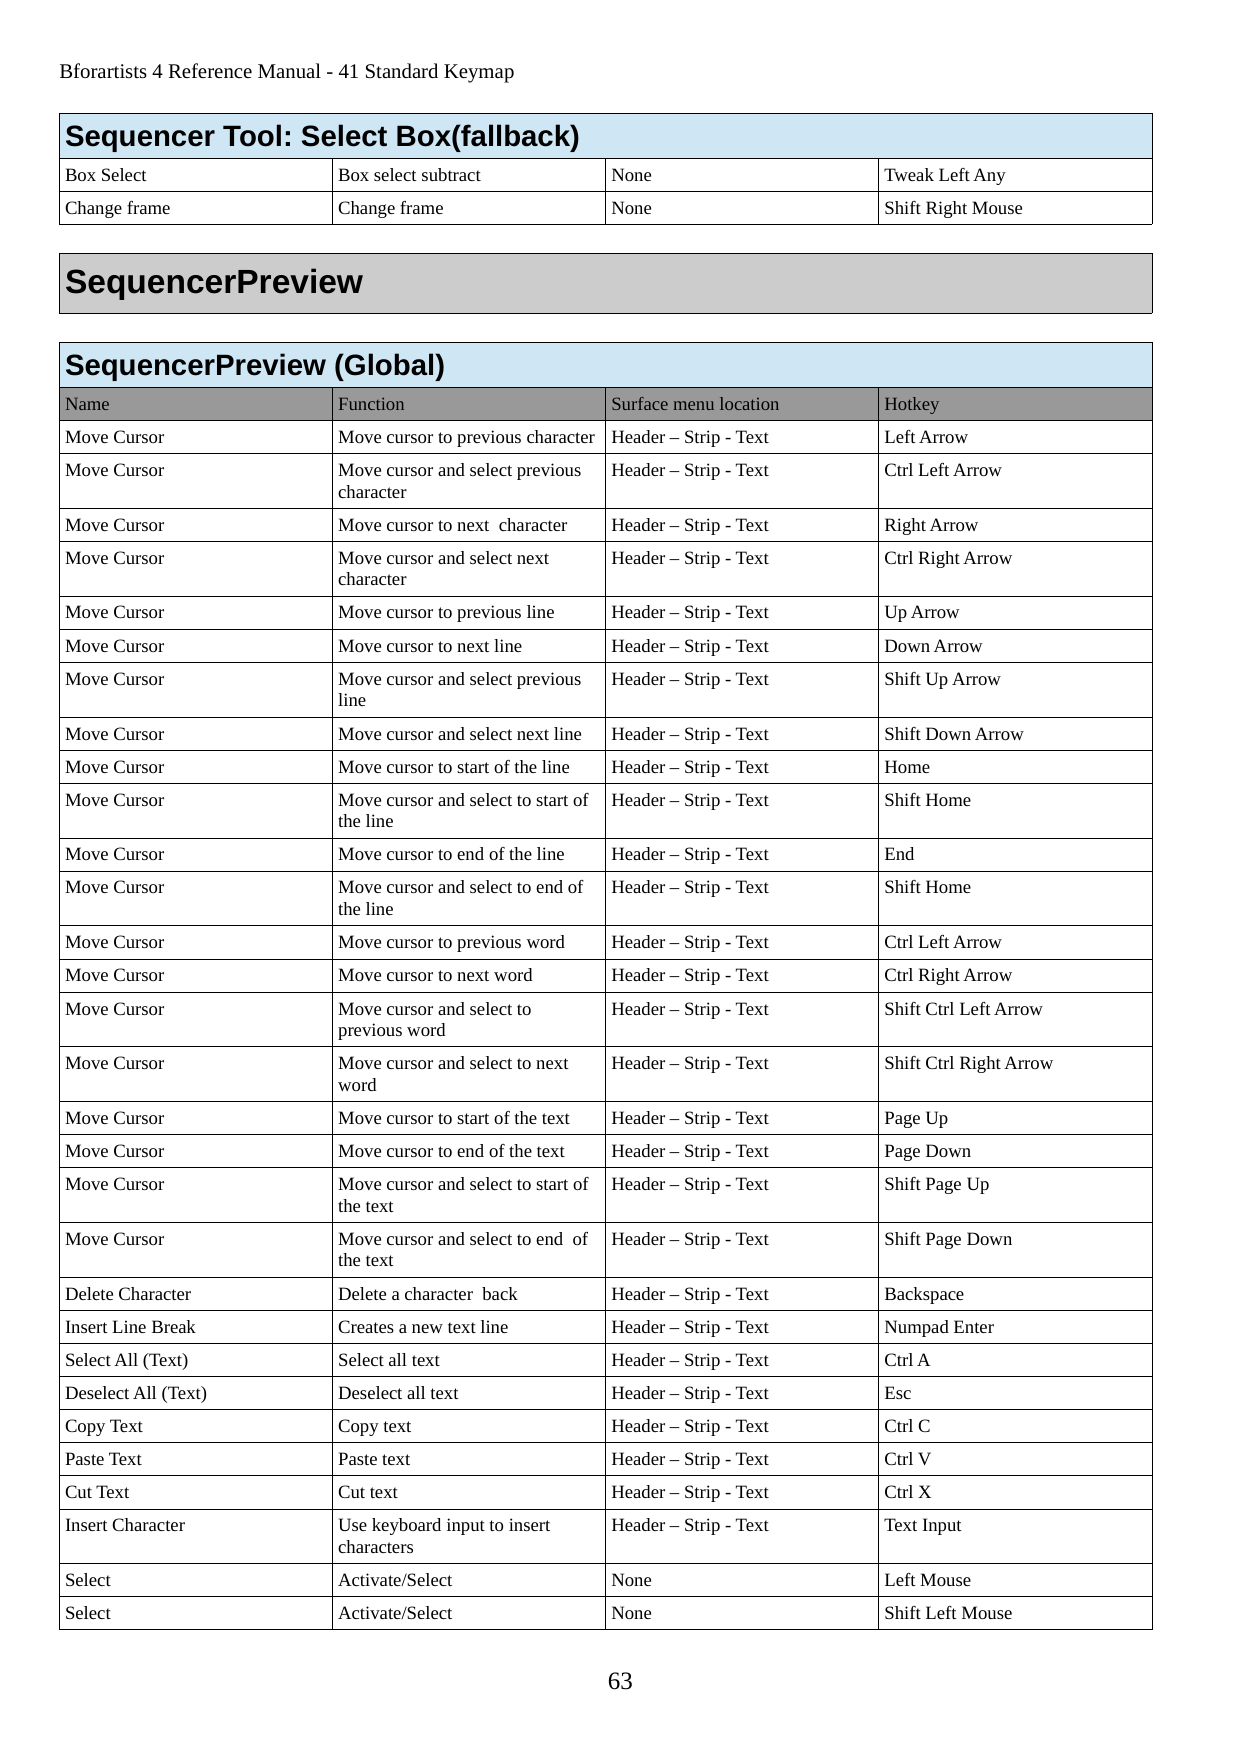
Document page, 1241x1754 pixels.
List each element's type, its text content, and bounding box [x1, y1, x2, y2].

table_cell Header – Strip - Text [606, 872, 878, 925]
table_cell Move Cursor [60, 542, 332, 596]
table_cell Header – Strip - Text [606, 1311, 878, 1343]
table_cell Insert Line Break [60, 1311, 332, 1343]
table_cell Select [60, 1597, 332, 1629]
table_cell Header – Strip - Text [606, 421, 878, 453]
table_cell Header – Strip - Text [606, 1168, 878, 1222]
table_cell Ctrl V [879, 1443, 1152, 1475]
table_cell Move Cursor [60, 1135, 332, 1167]
table_cell Ctrl Right Arrow [879, 960, 1152, 992]
table_cell Move Cursor [60, 784, 332, 837]
table_cell Move cursor and select to next word [333, 1047, 605, 1101]
table_cell Header – Strip - Text [606, 1443, 878, 1475]
table_cell Activate/Select [333, 1564, 605, 1596]
table_cell Ctrl X [879, 1476, 1152, 1508]
table_cell Select all text [333, 1344, 605, 1376]
table_cell None [606, 1564, 878, 1596]
table_cell Paste Text [60, 1443, 332, 1475]
table_cell Move Cursor [60, 597, 332, 629]
table_cell Move cursor to previous character [333, 421, 605, 453]
table_cell Move Cursor [60, 872, 332, 925]
table_cell Delete Character [60, 1278, 332, 1310]
table_cell Header – Strip - Text [606, 1344, 878, 1376]
table_cell Header – Strip - Text [606, 1510, 878, 1563]
table_cell Move Cursor [60, 1223, 332, 1277]
table_cell Surface menu location [606, 388, 878, 420]
table_cell Header – Strip - Text [606, 1410, 878, 1442]
table_cell Text Input [879, 1510, 1152, 1563]
table_cell Page Down [879, 1135, 1152, 1167]
table_cell Function [333, 388, 605, 420]
table_cell Box Select [60, 159, 332, 191]
table_header Sequencer Tool: Select Box(fallback) [60, 114, 1152, 158]
table_cell Select All (Text) [60, 1344, 332, 1376]
table_cell Ctrl Left Arrow [879, 926, 1152, 958]
table_cell Header – Strip - Text [606, 1135, 878, 1167]
table_cell Name [60, 388, 332, 420]
table_cell Shift Up Arrow [879, 663, 1152, 717]
table_cell Esc [879, 1377, 1152, 1409]
table_cell Hotkey [879, 388, 1152, 420]
table_cell Copy Text [60, 1410, 332, 1442]
table_cell Shift Left Mouse [879, 1597, 1152, 1629]
table_cell Move cursor to end of the line [333, 839, 605, 871]
table_cell Backspace [879, 1278, 1152, 1310]
table_cell Move Cursor [60, 839, 332, 871]
table_cell Copy text [333, 1410, 605, 1442]
table_cell Move cursor to next word [333, 960, 605, 992]
table_cell Creates a new text line [333, 1311, 605, 1343]
table_cell Right Arrow [879, 509, 1152, 541]
table_cell Change frame [60, 192, 332, 224]
table_cell Move cursor and select to previous word [333, 993, 605, 1046]
table_cell Header – Strip - Text [606, 542, 878, 596]
table_cell Header – Strip - Text [606, 718, 878, 750]
table_cell Header – Strip - Text [606, 926, 878, 958]
table_cell Ctrl Left Arrow [879, 454, 1152, 508]
table_cell Move cursor and select to start of the text [333, 1168, 605, 1222]
table_cell None [606, 159, 878, 191]
table_cell Up Arrow [879, 597, 1152, 629]
table_cell Ctrl C [879, 1410, 1152, 1442]
table_cell Move Cursor [60, 630, 332, 662]
table_cell Insert Character [60, 1510, 332, 1563]
table_cell Activate/Select [333, 1597, 605, 1629]
table_cell Left Mouse [879, 1564, 1152, 1596]
table_cell Shift Ctrl Left Arrow [879, 993, 1152, 1046]
table_cell Header – Strip - Text [606, 1278, 878, 1310]
table_cell Shift Home [879, 872, 1152, 925]
table_cell Ctrl A [879, 1344, 1152, 1376]
table_cell Move cursor and select next character [333, 542, 605, 596]
table_cell Move Cursor [60, 454, 332, 508]
table_cell Deselect all text [333, 1377, 605, 1409]
table_cell Numpad Enter [879, 1311, 1152, 1343]
table_cell Move Cursor [60, 1168, 332, 1222]
table_cell Move Cursor [60, 751, 332, 783]
table_cell Shift Ctrl Right Arrow [879, 1047, 1152, 1101]
table_cell Move Cursor [60, 509, 332, 541]
table_cell Header – Strip - Text [606, 993, 878, 1046]
table_cell Move cursor to next character [333, 509, 605, 541]
table_cell Move Cursor [60, 993, 332, 1046]
table_cell Move Cursor [60, 1047, 332, 1101]
table_cell None [606, 1597, 878, 1629]
table_cell Move Cursor [60, 421, 332, 453]
table_cell Header – Strip - Text [606, 509, 878, 541]
table_cell Move Cursor [60, 960, 332, 992]
table_cell End [879, 839, 1152, 871]
table_cell Move Cursor [60, 1102, 332, 1134]
table_cell Header – Strip - Text [606, 1476, 878, 1508]
table_cell Header – Strip - Text [606, 751, 878, 783]
table_cell Move Cursor [60, 663, 332, 717]
table_header SequencerPreview [60, 254, 1152, 313]
table_cell Move cursor and select previous character [333, 454, 605, 508]
table_cell Move cursor to previous word [333, 926, 605, 958]
table_cell Header – Strip - Text [606, 630, 878, 662]
table_cell Cut text [333, 1476, 605, 1508]
table_cell Move Cursor [60, 926, 332, 958]
table_cell Use keyboard input to insert characters [333, 1510, 605, 1563]
table_cell Header – Strip - Text [606, 784, 878, 837]
table_cell Header – Strip - Text [606, 1223, 878, 1277]
table_cell Select [60, 1564, 332, 1596]
table_cell Left Arrow [879, 421, 1152, 453]
table_cell Shift Down Arrow [879, 718, 1152, 750]
table_cell Change frame [333, 192, 605, 224]
table_cell Deselect All (Text) [60, 1377, 332, 1409]
table_cell Paste text [333, 1443, 605, 1475]
table_cell Header – Strip - Text [606, 597, 878, 629]
table_cell Header – Strip - Text [606, 839, 878, 871]
table_cell Delete a character back [333, 1278, 605, 1310]
table_cell Shift Home [879, 784, 1152, 837]
table_cell Header – Strip - Text [606, 1377, 878, 1409]
table_cell Header – Strip - Text [606, 1102, 878, 1134]
table_cell Header – Strip - Text [606, 1047, 878, 1101]
table_cell Move Cursor [60, 718, 332, 750]
table_cell Move cursor to start of the line [333, 751, 605, 783]
table_cell Move cursor and select to end of the line [333, 872, 605, 925]
table_cell Tweak Left Any [879, 159, 1152, 191]
table_cell Move cursor to end of the text [333, 1135, 605, 1167]
table_cell Move cursor to previous line [333, 597, 605, 629]
table_cell Header – Strip - Text [606, 663, 878, 717]
table_cell Shift Right Mouse [879, 192, 1152, 224]
table_cell Move cursor and select to start of the line [333, 784, 605, 837]
table_cell Page Up [879, 1102, 1152, 1134]
table_cell Home [879, 751, 1152, 783]
table_cell Down Arrow [879, 630, 1152, 662]
table_header SequencerPreview (Global) [60, 343, 1152, 387]
table_cell Header – Strip - Text [606, 960, 878, 992]
table_cell Header – Strip - Text [606, 454, 878, 508]
table_cell Move cursor to start of the text [333, 1102, 605, 1134]
table_cell Move cursor and select previous line [333, 663, 605, 717]
table_cell Move cursor and select next line [333, 718, 605, 750]
table_cell Move cursor and select to end of the text [333, 1223, 605, 1277]
table_cell Shift Page Up [879, 1168, 1152, 1222]
table_cell Ctrl Right Arrow [879, 542, 1152, 596]
table_cell None [606, 192, 878, 224]
table_cell Cut Text [60, 1476, 332, 1508]
table_cell Move cursor to next line [333, 630, 605, 662]
table_cell Shift Page Down [879, 1223, 1152, 1277]
table_cell Box select subtract [333, 159, 605, 191]
